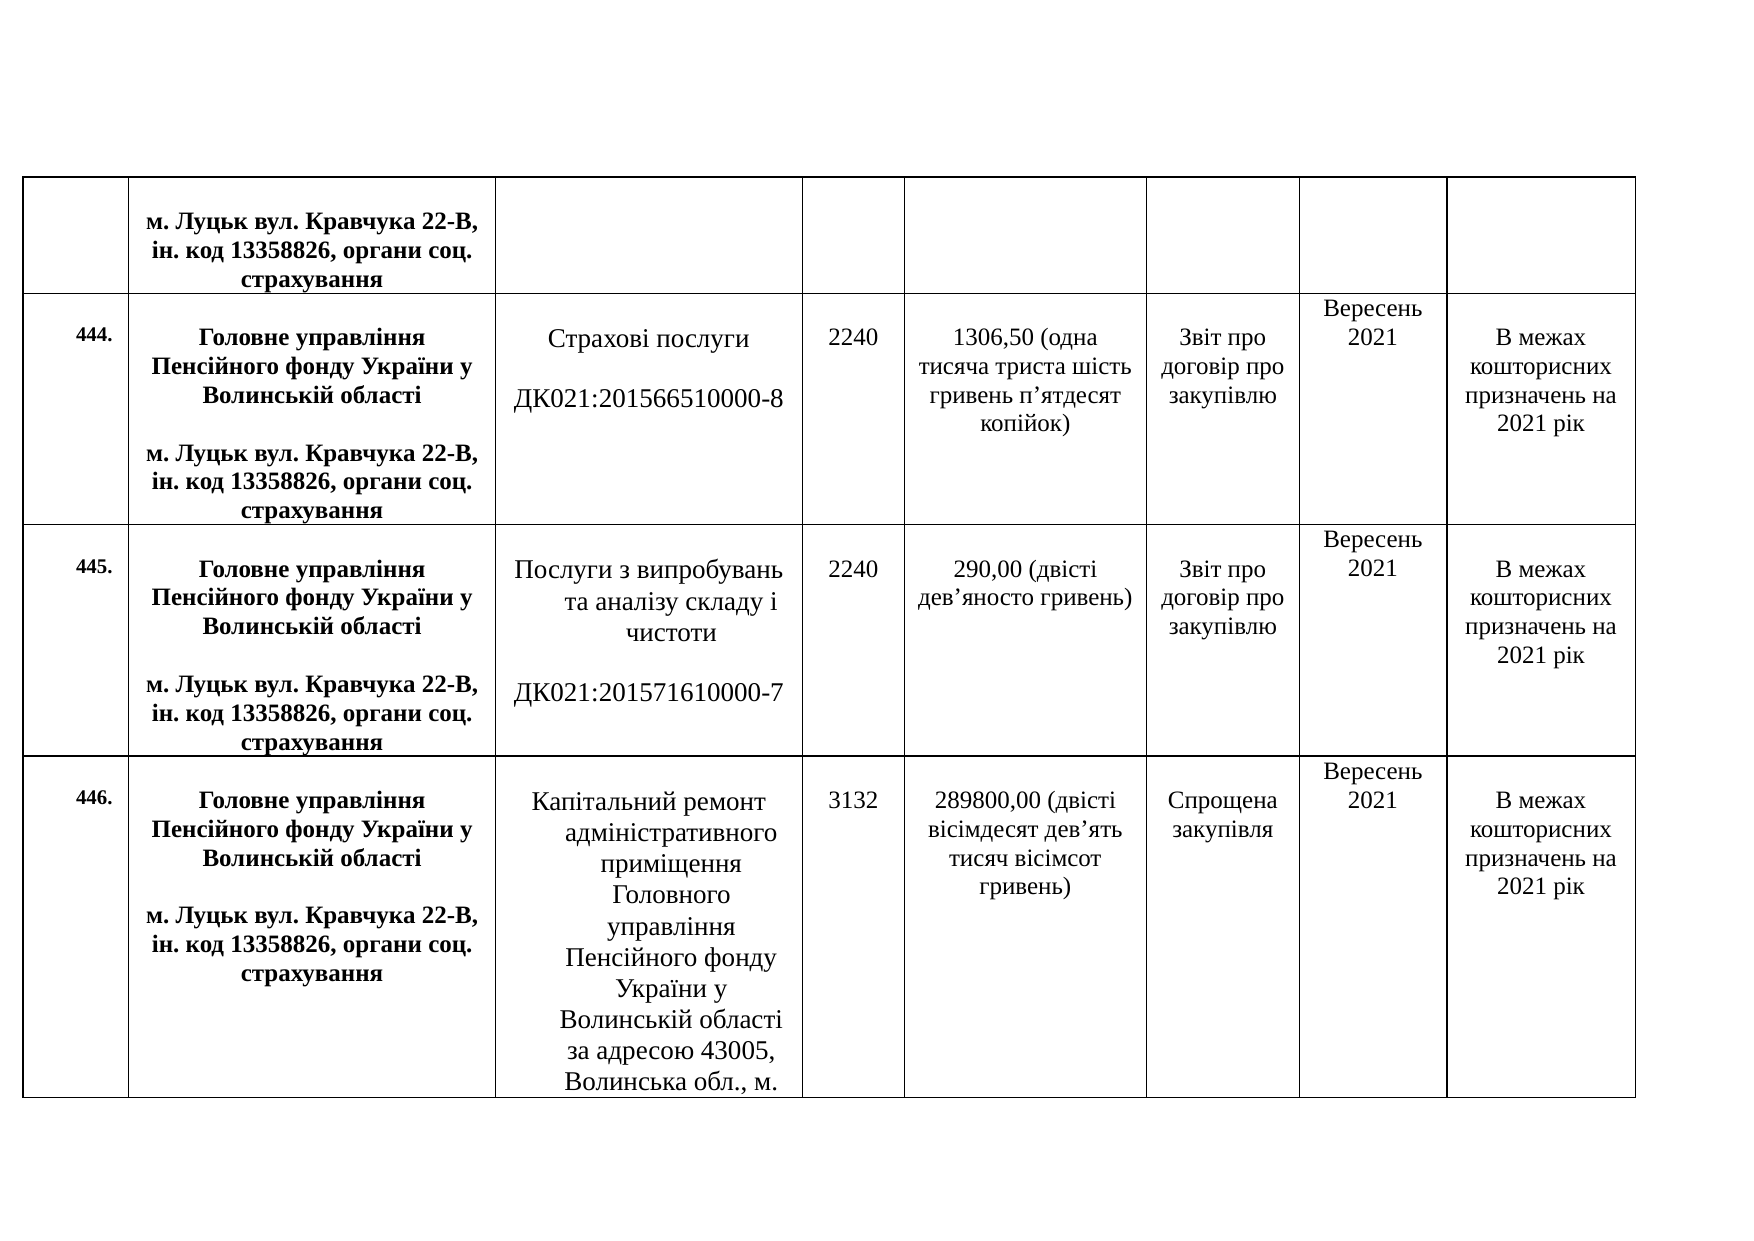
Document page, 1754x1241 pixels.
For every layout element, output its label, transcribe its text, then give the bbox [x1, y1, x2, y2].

table_cell Вересень 2021 [1300, 525, 1446, 755]
table_cell В межах кошторисних призначень на 2021 рік [1448, 757, 1635, 1097]
table_cell 289800,00 (двісті вісімдесят дев’ять тисяч вісімсот гривень) [905, 757, 1146, 1097]
table_cell В межах кошторисних призначень на 2021 рік [1448, 294, 1635, 524]
table_cell [24, 178, 128, 292]
table_cell [1300, 178, 1446, 292]
table_cell [24, 294, 128, 524]
table_cell [803, 178, 904, 292]
table_cell [24, 525, 128, 755]
table_cell Страхові послуги ДК021:201566510000-8 [496, 294, 802, 524]
table_cell 1306,50 (одна тисяча триста шість гривень п’ятдесят копійок) [905, 294, 1146, 524]
table_cell В межах кошторисних призначень на 2021 рік [1448, 525, 1635, 755]
table_cell 290,00 (двісті дев’яносто гривень) [905, 525, 1146, 755]
table_cell Вересень 2021 [1300, 294, 1446, 524]
table_cell Спрощена закупівля [1147, 757, 1299, 1097]
table_cell [1448, 178, 1635, 292]
table_cell [496, 178, 802, 292]
table_cell Головне управління Пенсійного фонду України у Волинській області м. Луцьк вул. Кравчука 22-В, ін. код 13358826, органи соц. страхування [129, 757, 495, 1097]
table_cell Капітальний ремонт адміністративного приміщення Головного управління Пенсійного фонду України у Волинській області за адресою 43005, Волинська обл., м. [496, 757, 802, 1097]
table_cell 2240 [803, 525, 904, 755]
table_cell Послуги з випробувань та аналізу складу і чистоти ДК021:201571610000-7 [496, 525, 802, 755]
table_cell [1147, 178, 1299, 292]
table_cell Звіт про договір про закупівлю [1147, 525, 1299, 755]
table_cell 3132 [803, 757, 904, 1097]
table_cell [24, 757, 128, 1097]
table_cell Вересень 2021 [1300, 757, 1446, 1097]
table_cell Головне управління Пенсійного фонду України у Волинській області м. Луцьк вул. Кравчука 22-В, ін. код 13358826, органи соц. страхування [129, 525, 495, 755]
table_cell Головне управління Пенсійного фонду України у Волинській області м. Луцьк вул. Кравчука 22-В, ін. код 13358826, органи соц. страхування [129, 294, 495, 524]
table_cell 2240 [803, 294, 904, 524]
table_cell [905, 178, 1146, 292]
table_cell м. Луцьк вул. Кравчука 22-В, ін. код 13358826, органи соц. страхування [129, 178, 495, 292]
table_cell Звіт про договір про закупівлю [1147, 294, 1299, 524]
